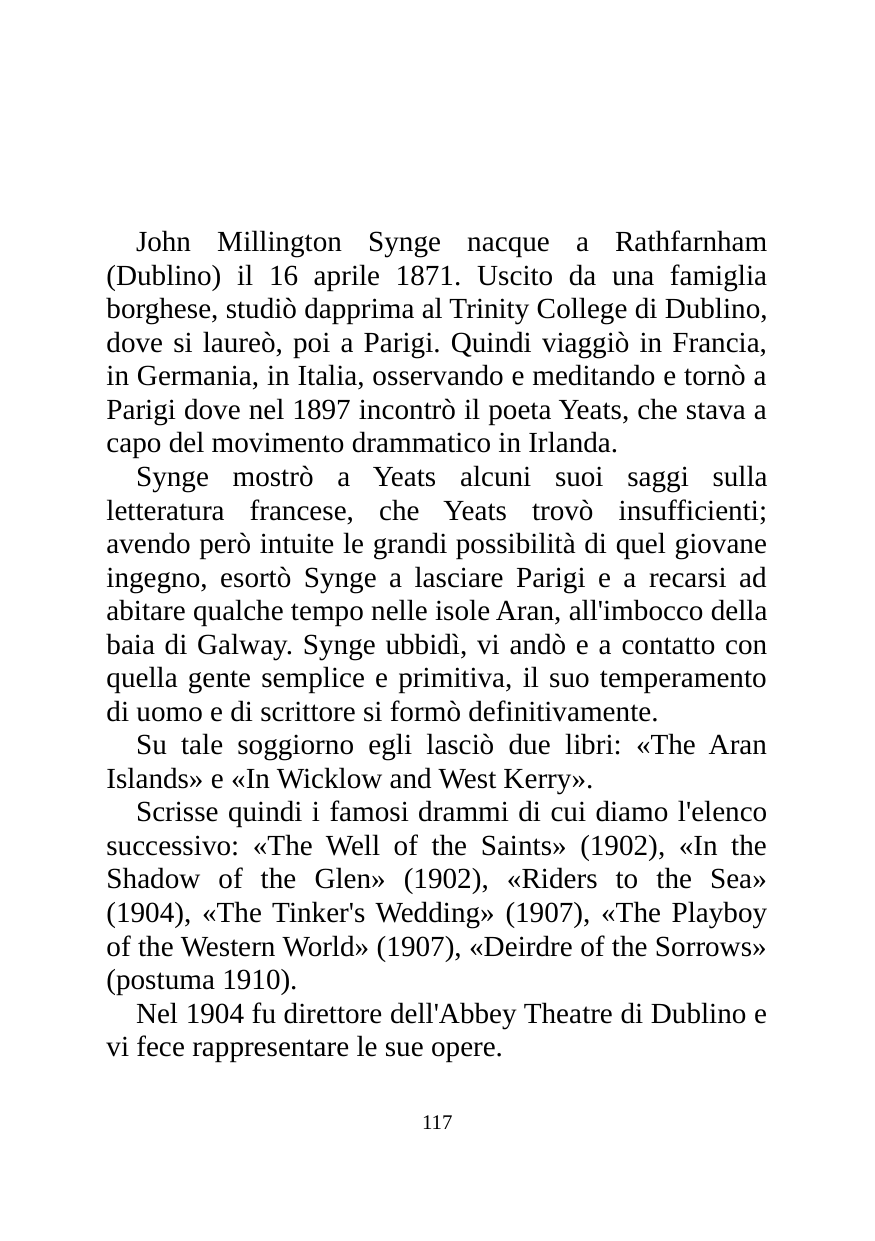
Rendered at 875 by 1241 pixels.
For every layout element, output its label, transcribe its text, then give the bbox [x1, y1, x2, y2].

text John Millington Synge nacque a Rathfarnham (Dublino) il 16 aprile 1871. Uscito da una famiglia borghese, studiò dapprima al Trinity College di Dublino, dove si laureò, poi a Parigi. Quindi viaggiò in Francia, in Germania, in Italia, osservando e meditando e tornò a Parigi dove nel 1897 incontrò il poeta Yeats, che stava a capo del movimento drammatico in Irlanda. [106, 224, 768, 459]
text Synge mostrò a Yeats alcuni suoi saggi sulla letteratura francese, che Yeats trovò insufficienti; avendo però intuite le grandi possibilità di quel giovane ingegno, esortò Synge a lasciare Parigi e a recarsi ad abitare qualche tempo nelle isole Aran, all'imbocco della baia di Galway. Synge ubbidì, vi andò e a contatto con quella gente semplice e primitiva, il suo temperamento di uomo e di scrittore si formò definitivamente. [106, 459, 768, 727]
text Scrisse quindi i famosi drammi di cui diamo l'elenco successivo: «The Well of the Saints» (1902), «In the Shadow of the Glen» (1902), «Riders to the Sea» (1904), «The Tinker's Wedding» (1907), «The Playboy of the Western World» (1907), «Deirdre of the Sorrows» (postuma 1910). [106, 794, 768, 996]
text Nel 1904 fu direttore dell'Abbey Theatre di Dublino e vi fece rappresentare le sue opere. [106, 996, 768, 1063]
text Su tale soggiorno egli lasciò due libri: «The Aran Islands» e «In Wicklow and West Kerry». [106, 727, 768, 794]
